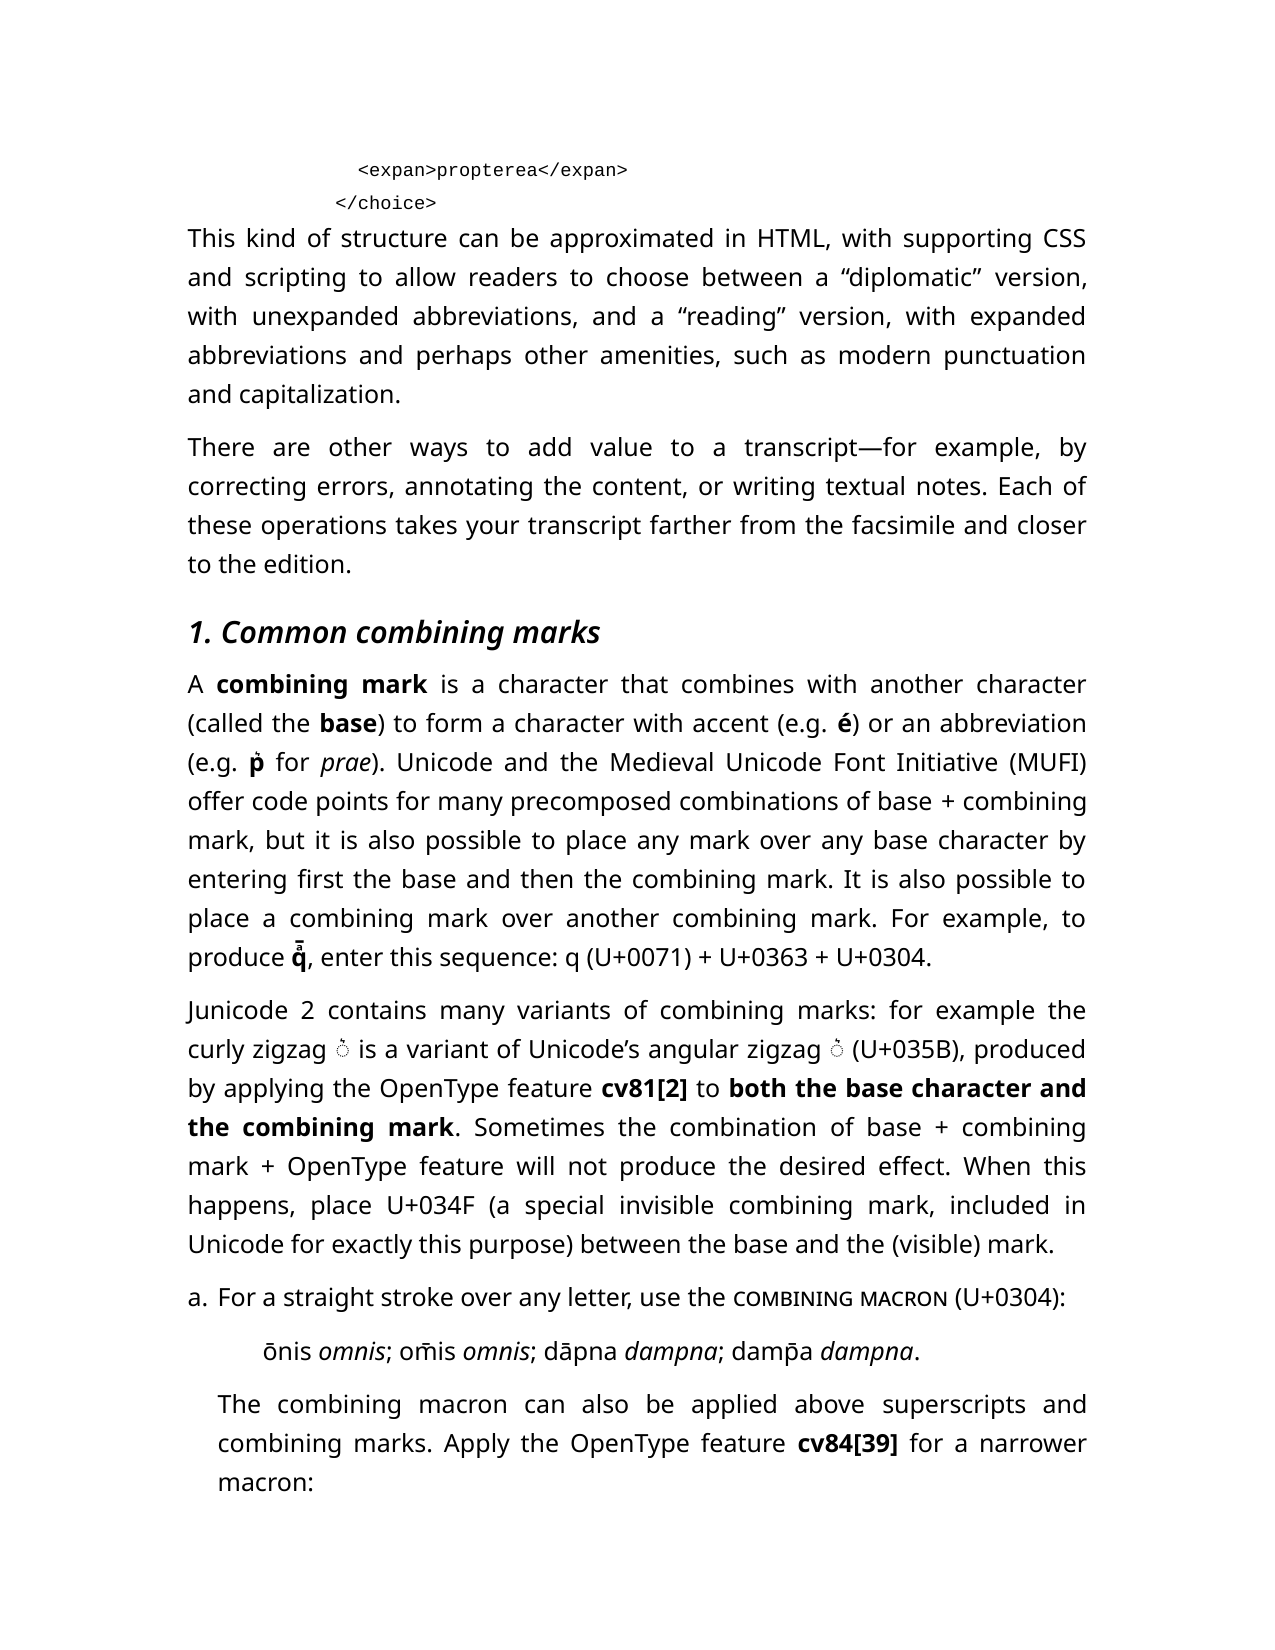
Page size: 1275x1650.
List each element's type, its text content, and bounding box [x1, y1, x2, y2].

text There are other ways to add value to a transcript—for example, by correcting errors, annotating the content, or writing textual notes. Each of these operations takes your transcript farther from the facsimile and closer to the edition. [187, 425, 1087, 581]
text Junicode 2 contains many variants of combining marks: for example the curly zigzag ◌͛ is a variant of Unicode’s angular zigzag ◌͛ (U+035B), produced by applying the OpenType feature cv81[2] to both the base character and the combining mark. Sometimes the combination of base + combining mark + OpenType feature will not produce the desired effect. When this happens, place U+034F (a special invisible combining mark, included in Unicode for exactly this purpose) between the base and the (visible) mark. [187, 988, 1087, 1261]
list a. For a straight stroke over any letter, use the combining macron (U+0304): [187, 1276, 1087, 1315]
text A combining mark is a character that combines with another character (called the base) to form a character with accent (e.g. é) or an abbreviation (e.g. p͛ for prae). Unicode and the Medieval Unicode Font Initiative (MUFI) offer code points for many precomposed combinations of base + combining mark, but it is also possible to place any mark over any base character by entering first the base and then the combining mark. It is also possible to place a combining mark over another combining mark. For example, to produce qͣ̄, enter this sequence: q (U+0071) + U+0363 + U+0304. [187, 662, 1087, 974]
text ōnis omnis; om̄is omnis; dāpna dampna; damp̄a dampna. [262, 1329, 1087, 1368]
text <expan>propterea</expan> </choice> [335, 150, 1087, 216]
list The combining macron can also be applied above superscripts and combining marks. Apply the OpenType feature cv84[39] for a narrower macron: [217, 1383, 1087, 1500]
subtitle 1. Common combining marks [187, 617, 1087, 650]
text This kind of structure can be approximated in HTML, with supporting CSS and scripting to allow readers to choose between a “diplomatic” version, with unexpanded abbreviations, and a “reading” version, with expanded abbreviations and perhaps other amenities, such as modern punctuation and capitalization. [187, 216, 1087, 411]
